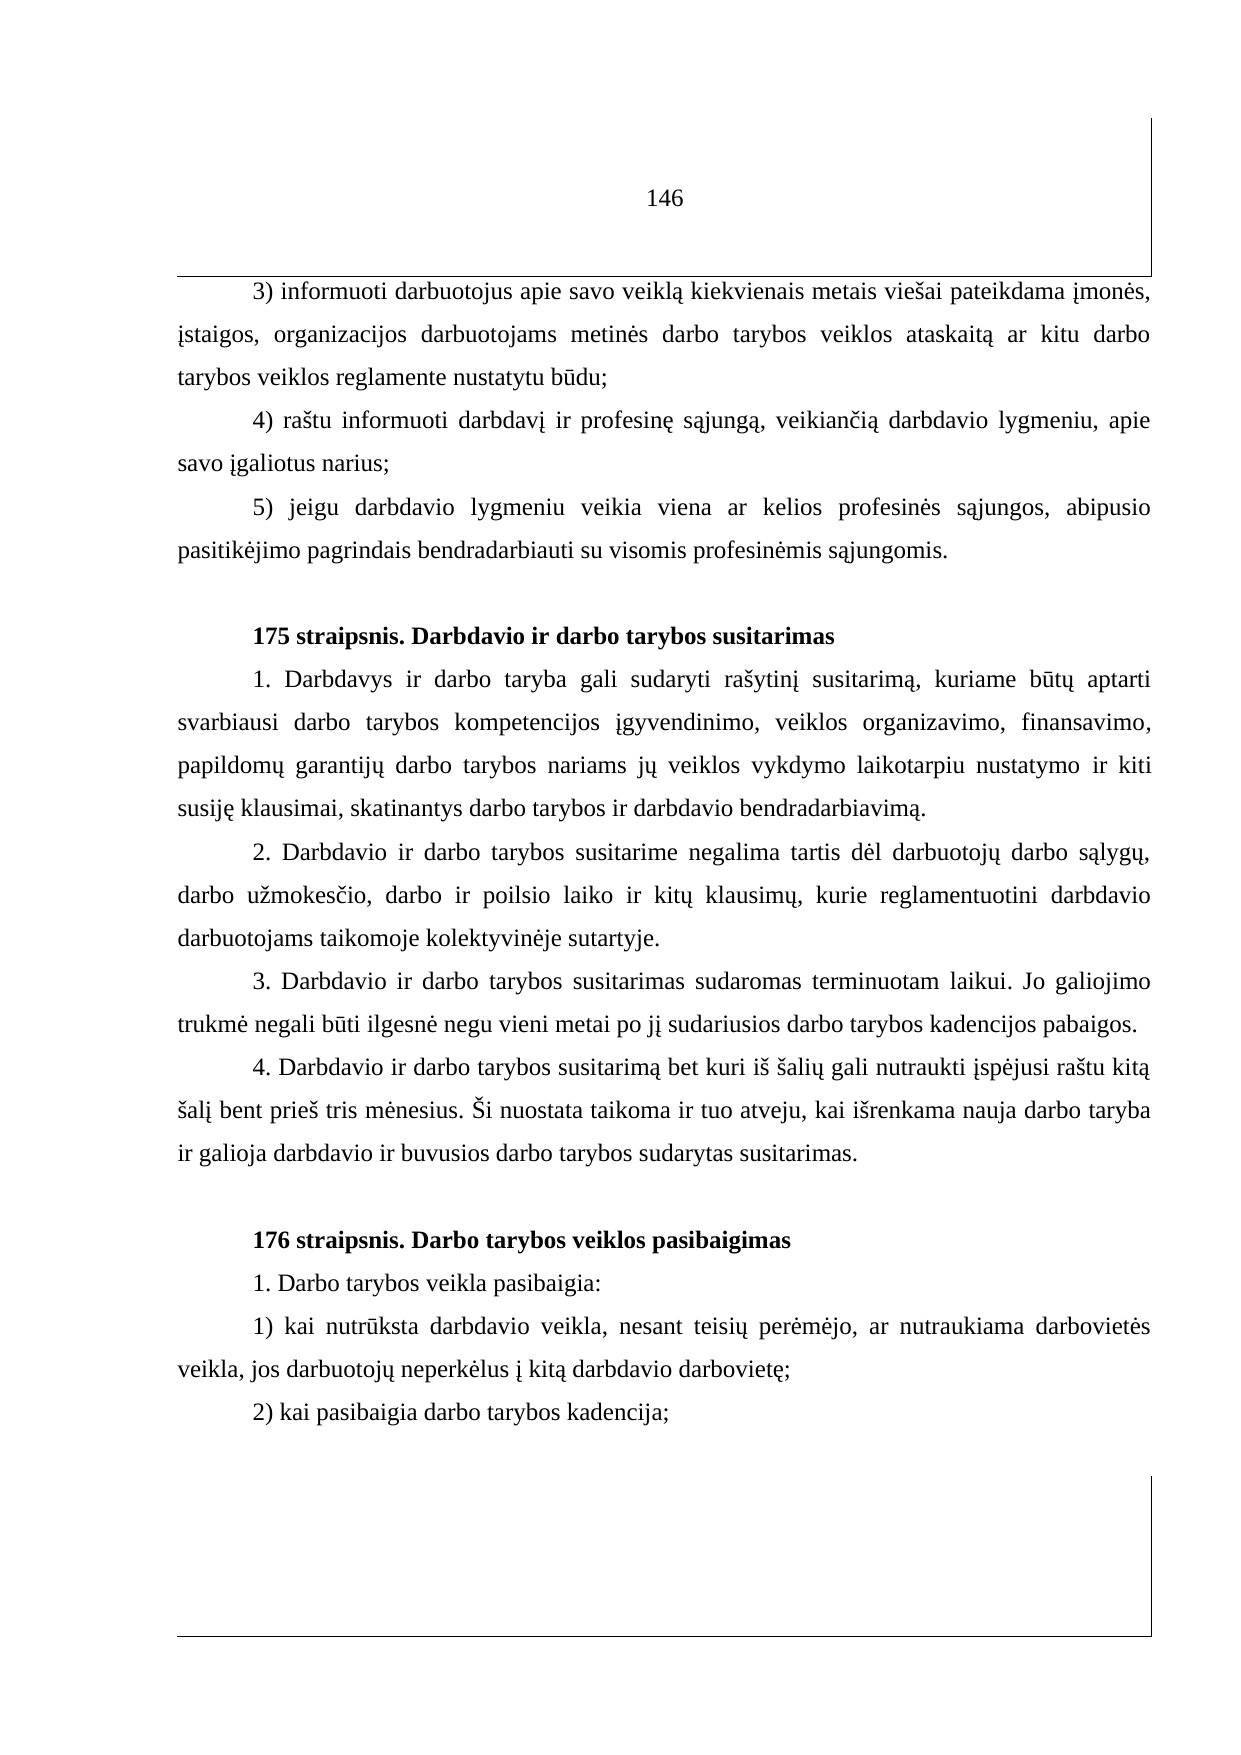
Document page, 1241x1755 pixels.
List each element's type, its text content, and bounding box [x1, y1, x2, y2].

text 4. Darbdavio ir darbo tarybos susitarimą bet kuri iš šalių gali nutraukti įspėjusi raštu kitą šalį bent prieš tris mėnesius. Ši nuostata taikoma ir tuo atveju, kai išrenkama nauja darbo taryba ir galioja darbdavio ir buvusios darbo tarybos sudarytas susitarimas. [177, 1052, 1152, 1167]
text 1. Darbo tarybos veikla pasibaigia: [177, 1268, 1152, 1297]
text 1) kai nutrūksta darbdavio veikla, nesant teisių perėmėjo, ar nutraukiama darbovietės veikla, jos darbuotojų neperkėlus į kitą darbdavio darbovietę; [177, 1311, 1152, 1383]
text 5) jeigu darbdavio lygmeniu veikia viena ar kelios profesinės sąjungos, abipusio pasitikėjimo pagrindais bendradarbiauti su visomis profesinėmis sąjungomis. [177, 492, 1152, 563]
text 1. Darbdavys ir darbo taryba gali sudaryti rašytinį susitarimą, kuriame būtų aptarti svarbiausi darbo tarybos kompetencijos įgyvendinimo, veiklos organizavimo, finansavimo, papildomų garantijų darbo tarybos nariams jų veiklos vykdymo laikotarpiu nustatymo ir kiti susiję klausimai, skatinantys darbo tarybos ir darbdavio bendradarbiavimą. [177, 664, 1152, 822]
subtitle 175 straipsnis. Darbdavio ir darbo tarybos susitarimas [177, 621, 1152, 650]
subtitle 176 straipsnis. Darbo tarybos veiklos pasibaigimas [177, 1225, 1152, 1253]
text 4) raštu informuoti darbdavį ir profesinę sąjungą, veikiančią darbdavio lygmeniu, apie savo įgaliotus narius; [177, 405, 1152, 477]
text 3) informuoti darbuotojus apie savo veiklą kiekvienais metais viešai pateikdama įmonės, įstaigos, organizacijos darbuotojams metinės darbo tarybos veiklos ataskaitą ar kitu darbo tarybos veiklos reglamente nustatytu būdu; [177, 276, 1152, 391]
text 2) kai pasibaigia darbo tarybos kadencija; [177, 1397, 1152, 1426]
text 2. Darbdavio ir darbo tarybos susitarime negalima tartis dėl darbuotojų darbo sąlygų, darbo užmokesčio, darbo ir poilsio laiko ir kitų klausimų, kurie reglamentuotini darbdavio darbuotojams taikomoje kolektyvinėje sutartyje. [177, 837, 1152, 952]
text 3. Darbdavio ir darbo tarybos susitarimas sudaromas terminuotam laikui. Jo galiojimo trukmė negali būti ilgesnė negu vieni metai po jį sudariusios darbo tarybos kadencijos pabaigos. [177, 966, 1152, 1038]
